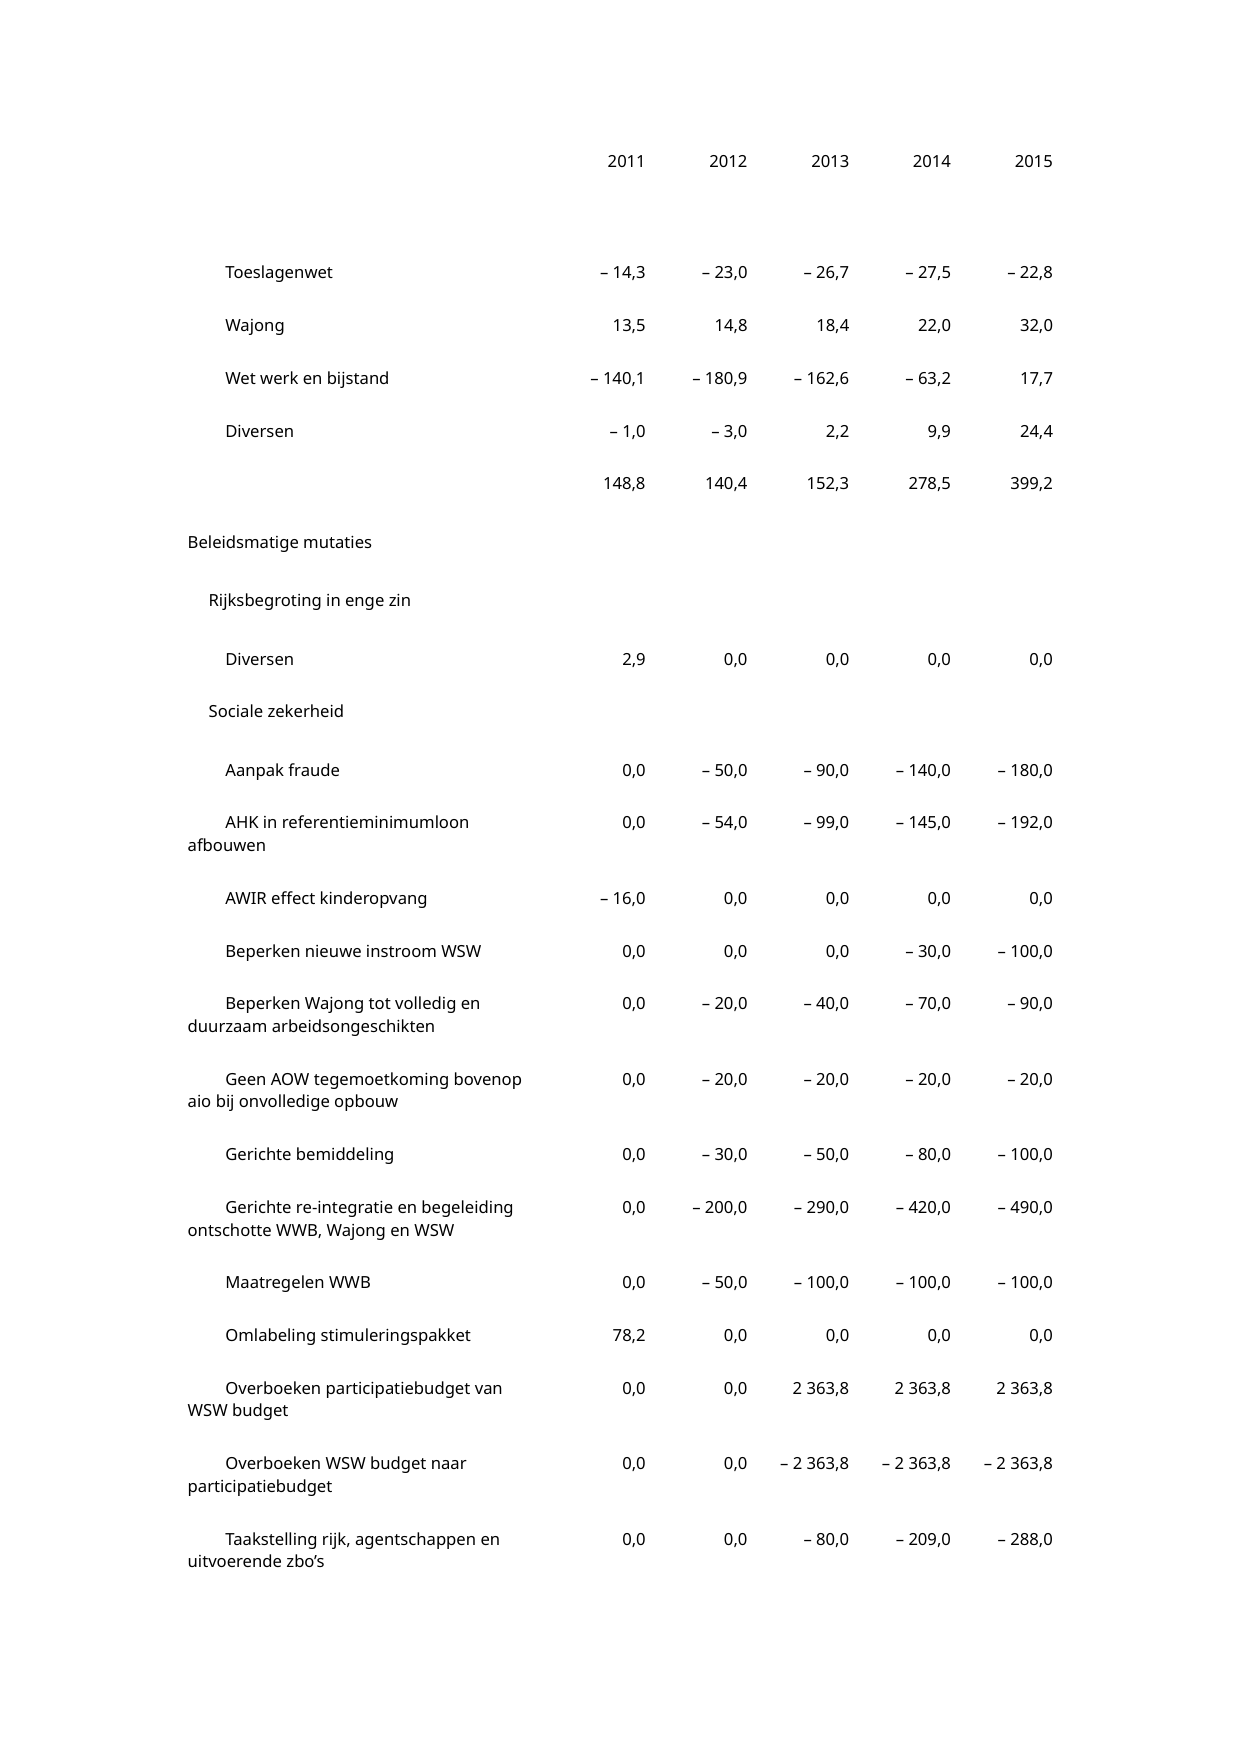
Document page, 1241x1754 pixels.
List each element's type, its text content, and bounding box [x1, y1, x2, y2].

table_cell 18,4 [747, 314, 849, 367]
table_cell 0,0 [544, 992, 645, 1067]
table_cell 78,2 [544, 1324, 645, 1376]
table_cell 0,0 [951, 647, 1053, 700]
table_cell 0,0 [645, 1324, 747, 1376]
table_cell – 70,0 [849, 992, 951, 1067]
table_cell – 27,5 [849, 261, 951, 314]
table_cell [951, 209, 1053, 261]
table_cell Beperken Wajong tot volledig en duurzaam arbeidsongeschikten [188, 992, 544, 1067]
table_cell 14,8 [645, 314, 747, 367]
table_cell – 23,0 [645, 261, 747, 314]
table_cell 0,0 [544, 1271, 645, 1324]
table_cell 2,9 [544, 647, 645, 700]
table_cell 140,4 [645, 472, 747, 530]
table_cell – 290,0 [747, 1196, 849, 1271]
table_cell – 63,2 [849, 367, 951, 419]
table_cell – 22,8 [951, 261, 1053, 314]
table_cell – 80,0 [849, 1143, 951, 1196]
table_cell [645, 700, 747, 758]
table_cell [747, 530, 849, 589]
table_cell – 145,0 [849, 811, 951, 887]
table_cell 0,0 [747, 939, 849, 992]
table_cell Overboeken WSW budget naar participatiebudget [188, 1452, 544, 1527]
table_cell – 2 363,8 [849, 1452, 951, 1527]
table_cell – 192,0 [951, 811, 1053, 887]
table_cell [951, 700, 1053, 758]
table_cell – 180,9 [645, 367, 747, 419]
table_cell – 20,0 [951, 1068, 1053, 1143]
table_cell 0,0 [951, 1324, 1053, 1376]
table_cell – 3,0 [645, 419, 747, 472]
table_cell [849, 700, 951, 758]
table_cell [188, 209, 544, 261]
table_cell [849, 589, 951, 647]
table_cell 2,2 [747, 419, 849, 472]
table_cell Diversen [188, 647, 544, 700]
table_cell – 99,0 [747, 811, 849, 887]
table_cell – 100,0 [951, 1143, 1053, 1196]
table_cell 0,0 [747, 1324, 849, 1376]
table_cell [849, 530, 951, 589]
table_cell – 50,0 [645, 759, 747, 811]
table_header 2013 [747, 150, 849, 208]
table_cell 0,0 [645, 1376, 747, 1452]
table_cell AHK in referentieminimumloon afbouwen [188, 811, 544, 887]
table_cell Gerichte bemiddeling [188, 1143, 544, 1196]
table_cell Wet werk en bijstand [188, 367, 544, 419]
table_cell 24,4 [951, 419, 1053, 472]
table_cell 0,0 [544, 939, 645, 992]
table_cell [544, 530, 645, 589]
table_cell – 20,0 [849, 1068, 951, 1143]
table_cell – 100,0 [747, 1271, 849, 1324]
table_cell – 14,3 [544, 261, 645, 314]
table_cell [747, 209, 849, 261]
table_cell – 490,0 [951, 1196, 1053, 1271]
table_cell AWIR effect kinderopvang [188, 887, 544, 939]
table_cell – 100,0 [951, 1271, 1053, 1324]
table_cell 0,0 [747, 887, 849, 939]
table_cell – 16,0 [544, 887, 645, 939]
table_cell Toeslagenwet [188, 261, 544, 314]
table_cell – 140,0 [849, 759, 951, 811]
table_cell [951, 530, 1053, 589]
table_header 2011 [544, 150, 645, 208]
table_cell Omlabeling stimuleringspakket [188, 1324, 544, 1376]
table_cell 0,0 [645, 647, 747, 700]
table_cell Beperken nieuwe instroom WSW [188, 939, 544, 992]
table_cell – 2 363,8 [747, 1452, 849, 1527]
table_cell [747, 589, 849, 647]
table_cell 9,9 [849, 419, 951, 472]
table_cell – 200,0 [645, 1196, 747, 1271]
table_cell 32,0 [951, 314, 1053, 367]
table_cell 278,5 [849, 472, 951, 530]
table_cell – 100,0 [951, 939, 1053, 992]
table_cell – 20,0 [747, 1068, 849, 1143]
table_cell 0,0 [544, 1196, 645, 1271]
table_cell – 209,0 [849, 1527, 951, 1603]
table_cell – 1,0 [544, 419, 645, 472]
table_cell – 50,0 [645, 1271, 747, 1324]
table_cell – 30,0 [849, 939, 951, 992]
table_cell Diversen [188, 419, 544, 472]
table_cell 0,0 [849, 647, 951, 700]
table_cell 0,0 [645, 1527, 747, 1603]
table_cell – 50,0 [747, 1143, 849, 1196]
table_cell 0,0 [544, 1068, 645, 1143]
table_cell 0,0 [849, 1324, 951, 1376]
table_cell Wajong [188, 314, 544, 367]
table_cell – 140,1 [544, 367, 645, 419]
table_cell [544, 700, 645, 758]
table_cell – 90,0 [747, 759, 849, 811]
table_cell 0,0 [544, 759, 645, 811]
table_cell 0,0 [544, 1527, 645, 1603]
table_cell [188, 472, 544, 530]
table_cell Sociale zekerheid [188, 700, 544, 758]
table_cell – 20,0 [645, 992, 747, 1067]
table_cell – 162,6 [747, 367, 849, 419]
table_header [188, 150, 544, 208]
table_cell 0,0 [544, 811, 645, 887]
table_header 2014 [849, 150, 951, 208]
table_cell [747, 700, 849, 758]
table_cell [645, 209, 747, 261]
table_cell Rijksbegroting in enge zin [188, 589, 544, 647]
table_cell 0,0 [544, 1376, 645, 1452]
table_cell 17,7 [951, 367, 1053, 419]
table_cell – 40,0 [747, 992, 849, 1067]
table_cell – 90,0 [951, 992, 1053, 1067]
table_cell Beleidsmatige mutaties [188, 530, 544, 589]
table_cell Geen AOW tegemoetkoming bovenop aio bij onvolledige opbouw [188, 1068, 544, 1143]
table_cell – 20,0 [645, 1068, 747, 1143]
table_cell 148,8 [544, 472, 645, 530]
table_cell 0,0 [645, 939, 747, 992]
table_cell [645, 530, 747, 589]
table_cell 399,2 [951, 472, 1053, 530]
table_cell [544, 209, 645, 261]
table_cell 0,0 [951, 887, 1053, 939]
table_cell – 180,0 [951, 759, 1053, 811]
table_cell – 26,7 [747, 261, 849, 314]
table_cell 0,0 [645, 887, 747, 939]
table_cell 22,0 [849, 314, 951, 367]
table_cell Gerichte re-integratie en begeleiding ontschotte WWB, Wajong en WSW [188, 1196, 544, 1271]
table_cell [849, 209, 951, 261]
table_cell 152,3 [747, 472, 849, 530]
table_cell 0,0 [544, 1143, 645, 1196]
table_cell 0,0 [645, 1452, 747, 1527]
table_cell – 288,0 [951, 1527, 1053, 1603]
table_cell [645, 589, 747, 647]
table_cell 0,0 [544, 1452, 645, 1527]
table_cell – 2 363,8 [951, 1452, 1053, 1527]
table_cell – 54,0 [645, 811, 747, 887]
table_cell – 420,0 [849, 1196, 951, 1271]
table_cell [951, 589, 1053, 647]
table_cell Taakstelling rijk, agentschappen en uitvoerende zbo’s [188, 1527, 544, 1603]
table_cell [544, 589, 645, 647]
table_cell Aanpak fraude [188, 759, 544, 811]
table_cell 2 363,8 [951, 1376, 1053, 1452]
table_cell Overboeken participatiebudget van WSW budget [188, 1376, 544, 1452]
table_header 2015 [951, 150, 1053, 208]
table_header 2012 [645, 150, 747, 208]
table_cell 0,0 [747, 647, 849, 700]
table_cell – 80,0 [747, 1527, 849, 1603]
table_cell 0,0 [849, 887, 951, 939]
table_cell 2 363,8 [849, 1376, 951, 1452]
table_cell Maatregelen WWB [188, 1271, 544, 1324]
table_cell – 30,0 [645, 1143, 747, 1196]
table_cell 13,5 [544, 314, 645, 367]
table_cell 2 363,8 [747, 1376, 849, 1452]
table_cell – 100,0 [849, 1271, 951, 1324]
